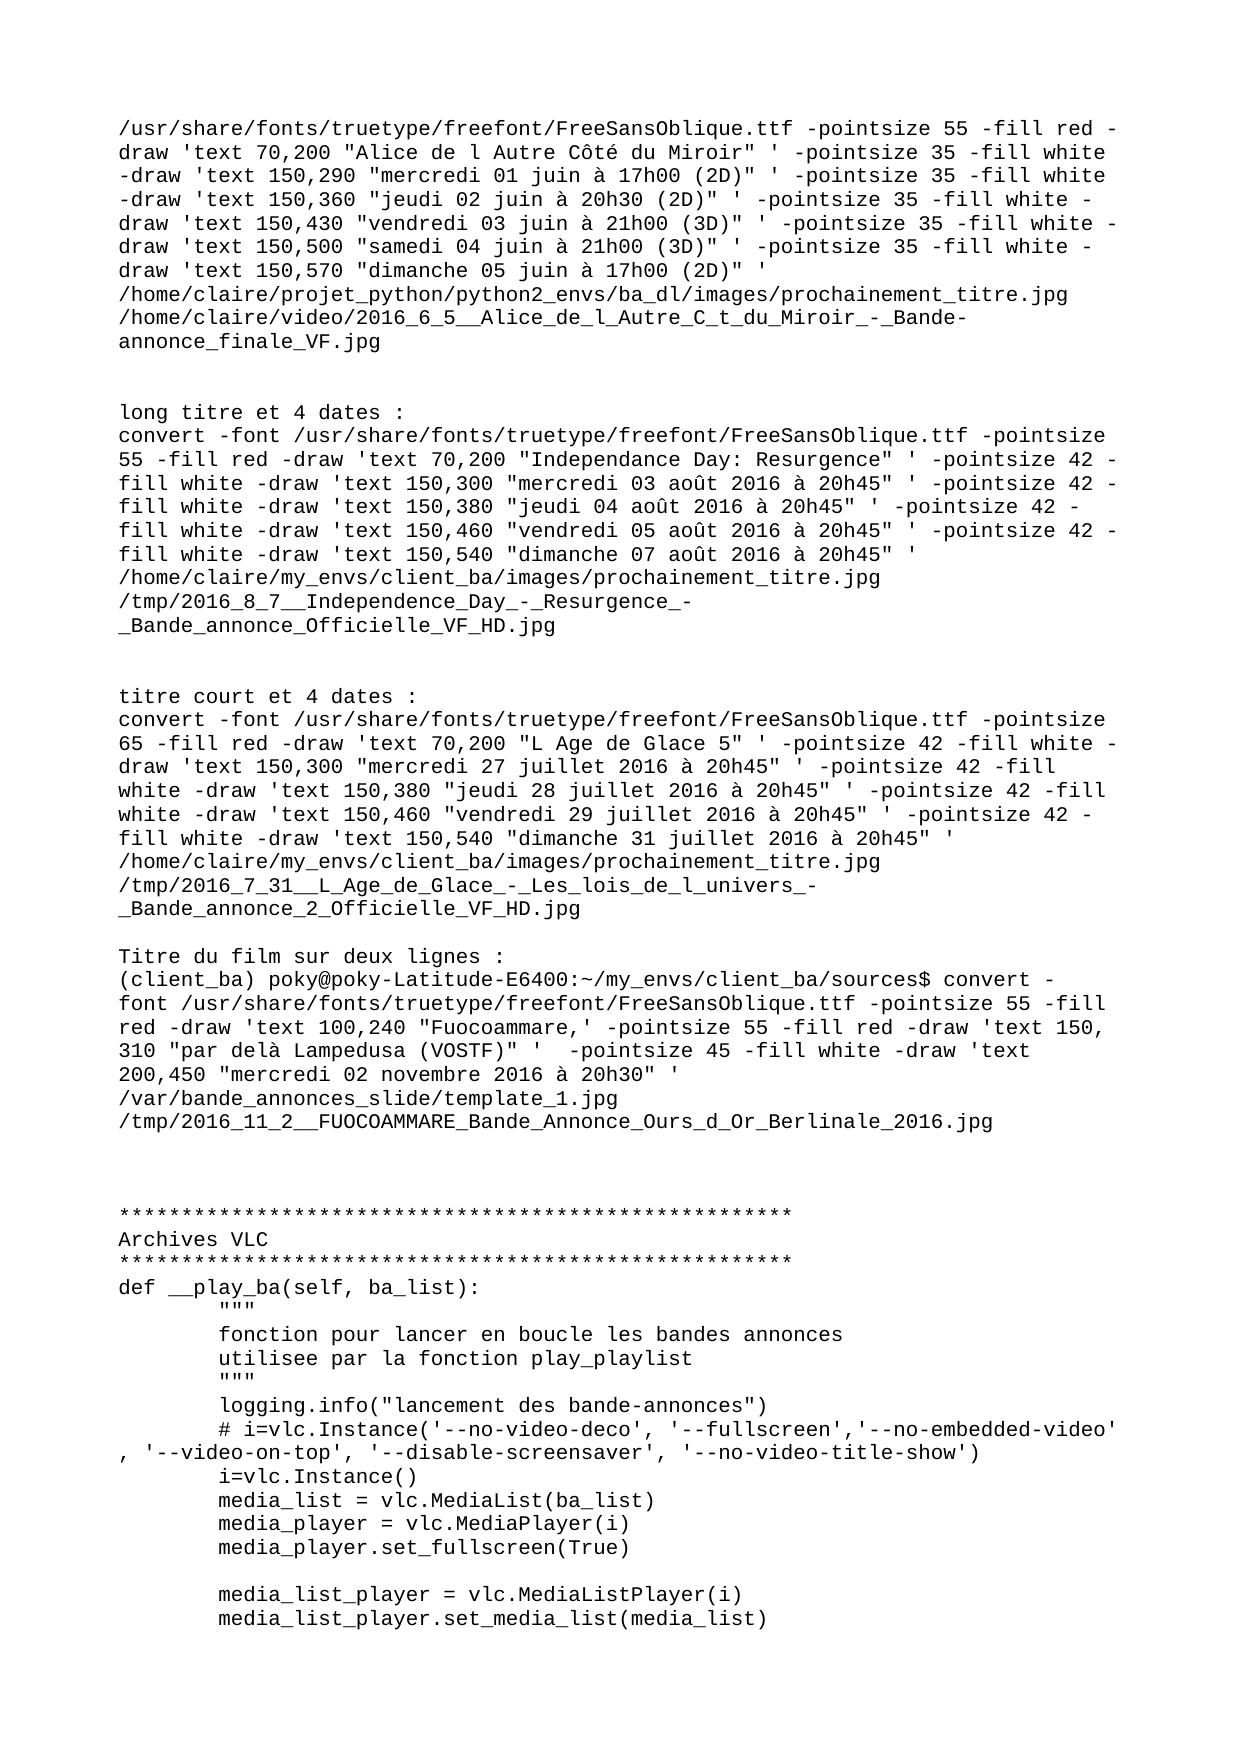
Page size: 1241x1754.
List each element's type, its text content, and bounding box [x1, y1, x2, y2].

text media_player.set_fullscreen(True) [118, 1537, 1122, 1561]
text logging.info("lancement des bande-annonces") [118, 1395, 1122, 1419]
text """ [118, 1300, 1122, 1324]
text convert -font /usr/share/fonts/truetype/freefont/FreeSansOblique.ttf -pointsize 65 -fill red -draw 'text 70,200 "L Age de Glace 5" ' -pointsize 42 -fill white -draw 'text 150,300 "mercredi 27 juillet 2016 à 20h45" ' -pointsize 42 -fill white -draw 'text 150,380 "jeudi 28 juillet 2016 à 20h45" ' -pointsize 42 -fill white -draw 'text 150,460 "vendredi 29 juillet 2016 à 20h45" ' -pointsize 42 -fill white -draw 'text 150,540 "dimanche 31 juillet 2016 à 20h45" ' /home/claire/my_envs/client_ba/images/prochainement_titre.jpg /tmp/2016_7_31__L_Age_de_Glace_-_Les_lois_de_l_univers_-_Bande_annonce_2_Officielle_VF_HD.jpg [118, 709, 1122, 922]
text /usr/share/fonts/truetype/freefont/FreeSansOblique.ttf -pointsize 55 -fill red -draw 'text 70,200 "Alice de l Autre Côté du Miroir" ' -pointsize 35 -fill white -draw 'text 150,290 "mercredi 01 juin à 17h00 (2D)" ' -pointsize 35 -fill white -draw 'text 150,360 "jeudi 02 juin à 20h30 (2D)" ' -pointsize 35 -fill white -draw 'text 150,430 "vendredi 03 juin à 21h00 (3D)" ' -pointsize 35 -fill white -draw 'text 150,500 "samedi 04 juin à 21h00 (3D)" ' -pointsize 35 -fill white -draw 'text 150,570 "dimanche 05 juin à 17h00 (2D)" ' /home/claire/projet_python/python2_envs/ba_dl/images/prochainement_titre.jpg /home/claire/video/2016_6_5__Alice_de_l_Autre_C_t_du_Miroir_-_Bande-annonce_finale_VF.jpg [118, 118, 1122, 354]
text (client_ba) poky@poky-Latitude-E6400:~/my_envs/client_ba/sources$ convert -font /usr/share/fonts/truetype/freefont/FreeSansOblique.ttf -pointsize 55 -fill red -draw 'text 100,240 "Fuocoammare,' -pointsize 55 -fill red -draw 'text 150, 310 "par delà Lampedusa (VOSTF)" ' -pointsize 45 -fill white -draw 'text 200,450 "mercredi 02 novembre 2016 à 20h30" ' /var/bande_annonces_slide/template_1.jpg /tmp/2016_11_2__FUOCOAMMARE_Bande_Annonce_Ours_d_Or_Berlinale_2016.jpg [118, 969, 1122, 1135]
text utilisee par la fonction play_playlist [118, 1348, 1122, 1371]
text fonction pour lancer en boucle les bandes annonces [118, 1324, 1122, 1348]
text media_player = vlc.MediaPlayer(i) [118, 1513, 1122, 1537]
text convert -font /usr/share/fonts/truetype/freefont/FreeSansOblique.ttf -pointsize 55 -fill red -draw 'text 70,200 "Independance Day: Resurgence" ' -pointsize 42 -fill white -draw 'text 150,300 "mercredi 03 août 2016 à 20h45" ' -pointsize 42 -fill white -draw 'text 150,380 "jeudi 04 août 2016 à 20h45" ' -pointsize 42 -fill white -draw 'text 150,460 "vendredi 05 août 2016 à 20h45" ' -pointsize 42 -fill white -draw 'text 150,540 "dimanche 07 août 2016 à 20h45" ' /home/claire/my_envs/client_ba/images/prochainement_titre.jpg /tmp/2016_8_7__Independence_Day_-_Resurgence_-_Bande_annonce_Officielle_VF_HD.jpg [118, 426, 1122, 638]
text media_list_player = vlc.MediaListPlayer(i) [118, 1584, 1122, 1608]
text """ [118, 1371, 1122, 1395]
text media_list = vlc.MediaList(ba_list) [118, 1489, 1122, 1513]
text ****************************************************** [118, 1253, 1122, 1277]
text # i=vlc.Instance('--no-video-deco', '--fullscreen','--no-embedded-video' , '--video-on-top', '--disable-screensaver', '--no-video-title-show') [118, 1419, 1122, 1466]
text long titre et 4 dates : [118, 402, 1122, 426]
text Archives VLC [118, 1229, 1122, 1253]
text i=vlc.Instance() [118, 1466, 1122, 1489]
text Titre du film sur deux lignes : [118, 946, 1122, 969]
text media_list_player.set_media_list(media_list) [118, 1608, 1122, 1631]
text def __play_ba(self, ba_list): [118, 1277, 1122, 1300]
text titre court et 4 dates : [118, 686, 1122, 709]
text ****************************************************** [118, 1206, 1122, 1229]
